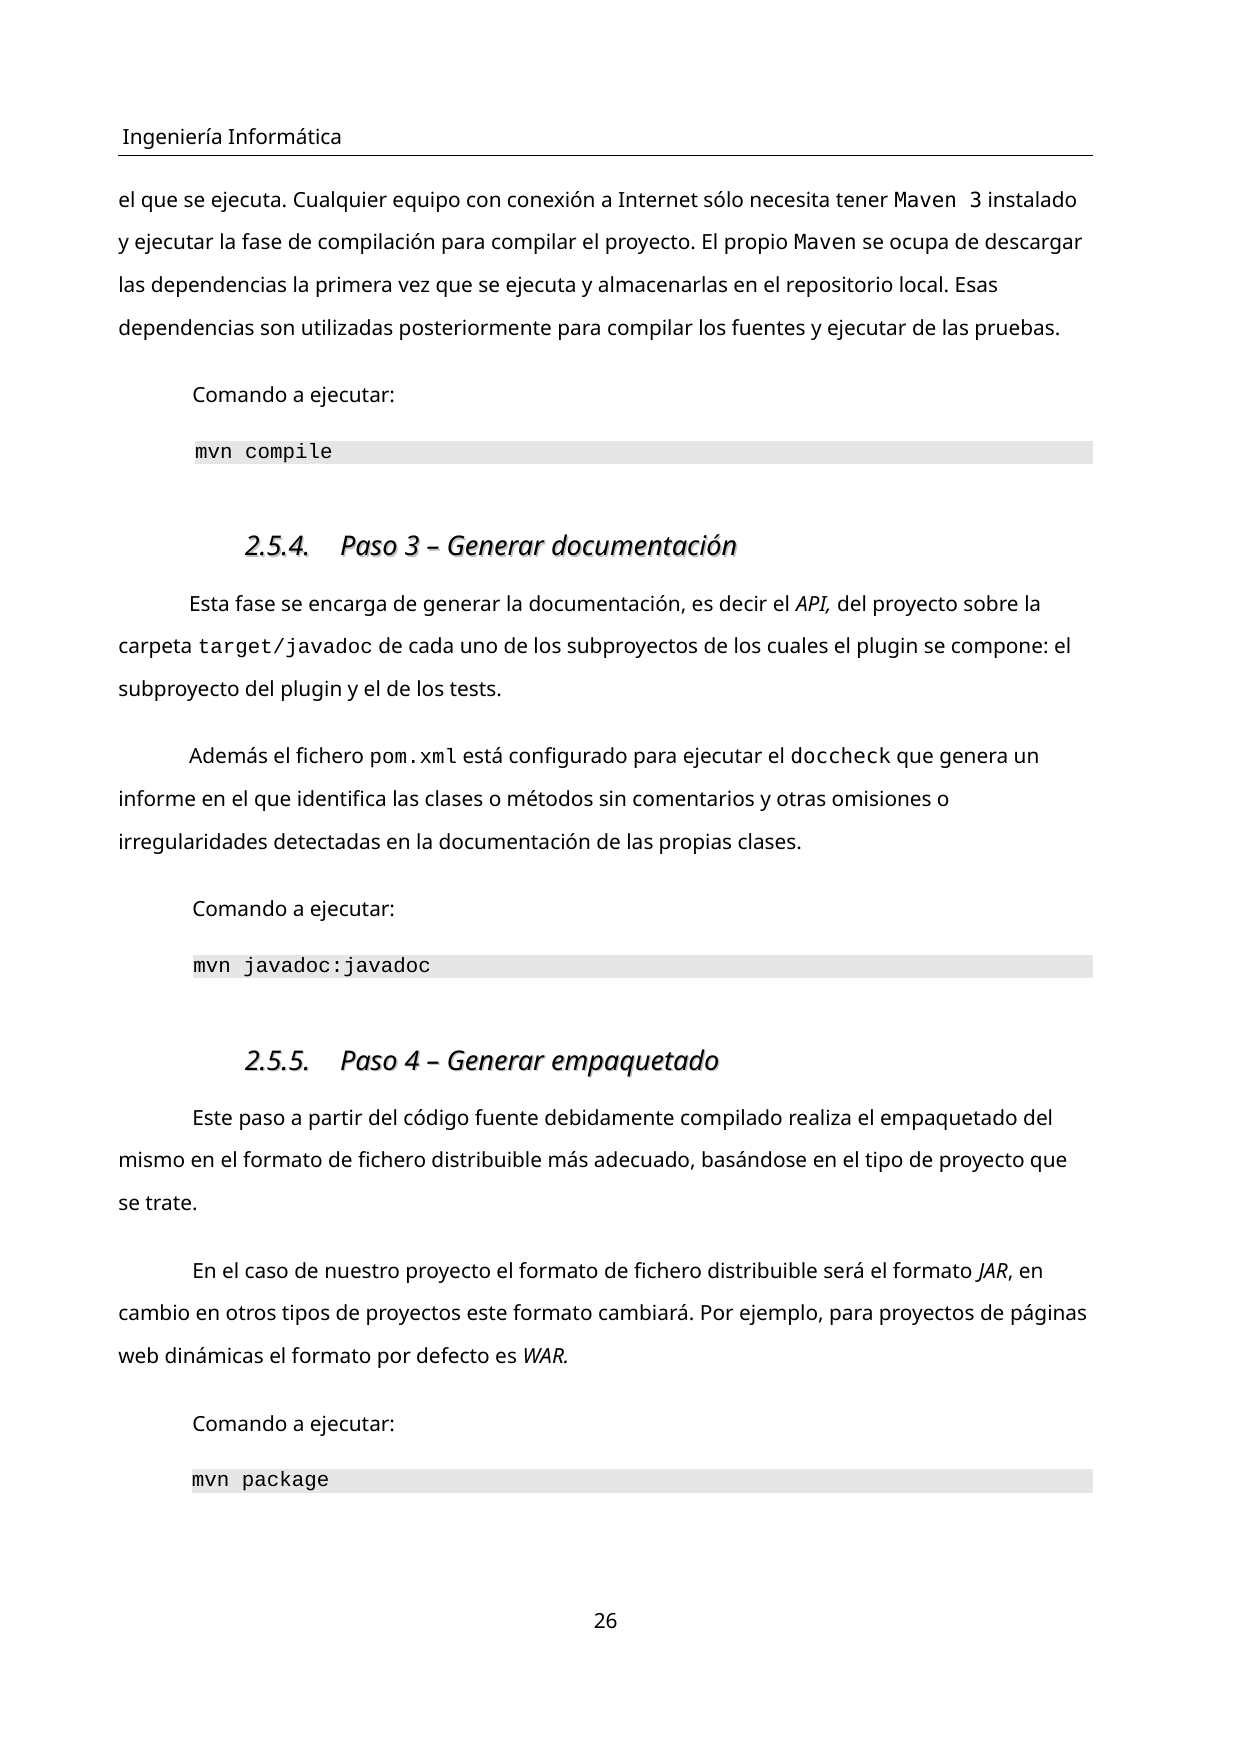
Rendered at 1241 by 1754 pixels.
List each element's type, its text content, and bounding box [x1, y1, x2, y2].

text mvn compile [195, 441, 1093, 464]
text mvn package [192, 1469, 1093, 1493]
text Este paso a partir del código fuente debidamente compilado realiza el empaquetado del mismo en el formato de fichero distribuible más adecuado, basándose en el tipo de proyecto que se trate. [118, 1103, 1093, 1217]
text el que se ejecuta. Cualquier equipo con conexión a Internet sólo necesita tener Maven 3 instalado y ejecutar la fase de compilación para compilar el proyecto. El propio Maven se ocupa de descargar las dependencias la primera vez que se ejecuta y almacenarlas en el repositorio local. Esas dependencias son utilizadas posteriormente para compilar los fuentes y ejecutar de las pruebas. [118, 185, 1093, 341]
subtitle Paso 4 – Generar empaquetado [310, 1041, 1093, 1078]
text Esta fase se encarga de generar la documentación, es decir el API, del proyecto sobre la carpeta target/javadoc de cada uno de los subproyectos de los cuales el plugin se compone: el subproyecto del plugin y el de los tests. [118, 589, 1093, 702]
text Comando a ejecutar: [118, 380, 1093, 409]
text En el caso de nuestro proyecto el formato de fichero distribuible será el formato JAR, en cambio en otros tipos de proyectos este formato cambiará. Por ejemplo, para proyectos de páginas web dinámicas el formato por defecto es WAR. [118, 1256, 1093, 1369]
text Comando a ejecutar: [118, 1409, 1093, 1437]
text Comando a ejecutar: [118, 894, 1093, 923]
text mvn javadoc:javadoc [193, 955, 1093, 978]
subtitle Paso 3 – Generar documentación [310, 527, 1093, 564]
text Además el fichero pom.xml está configurado para ejecutar el doccheck que genera un informe en el que identifica las clases o métodos sin comentarios y otras omisiones o irregularidades detectadas en la documentación de las propias clases. [118, 742, 1093, 855]
